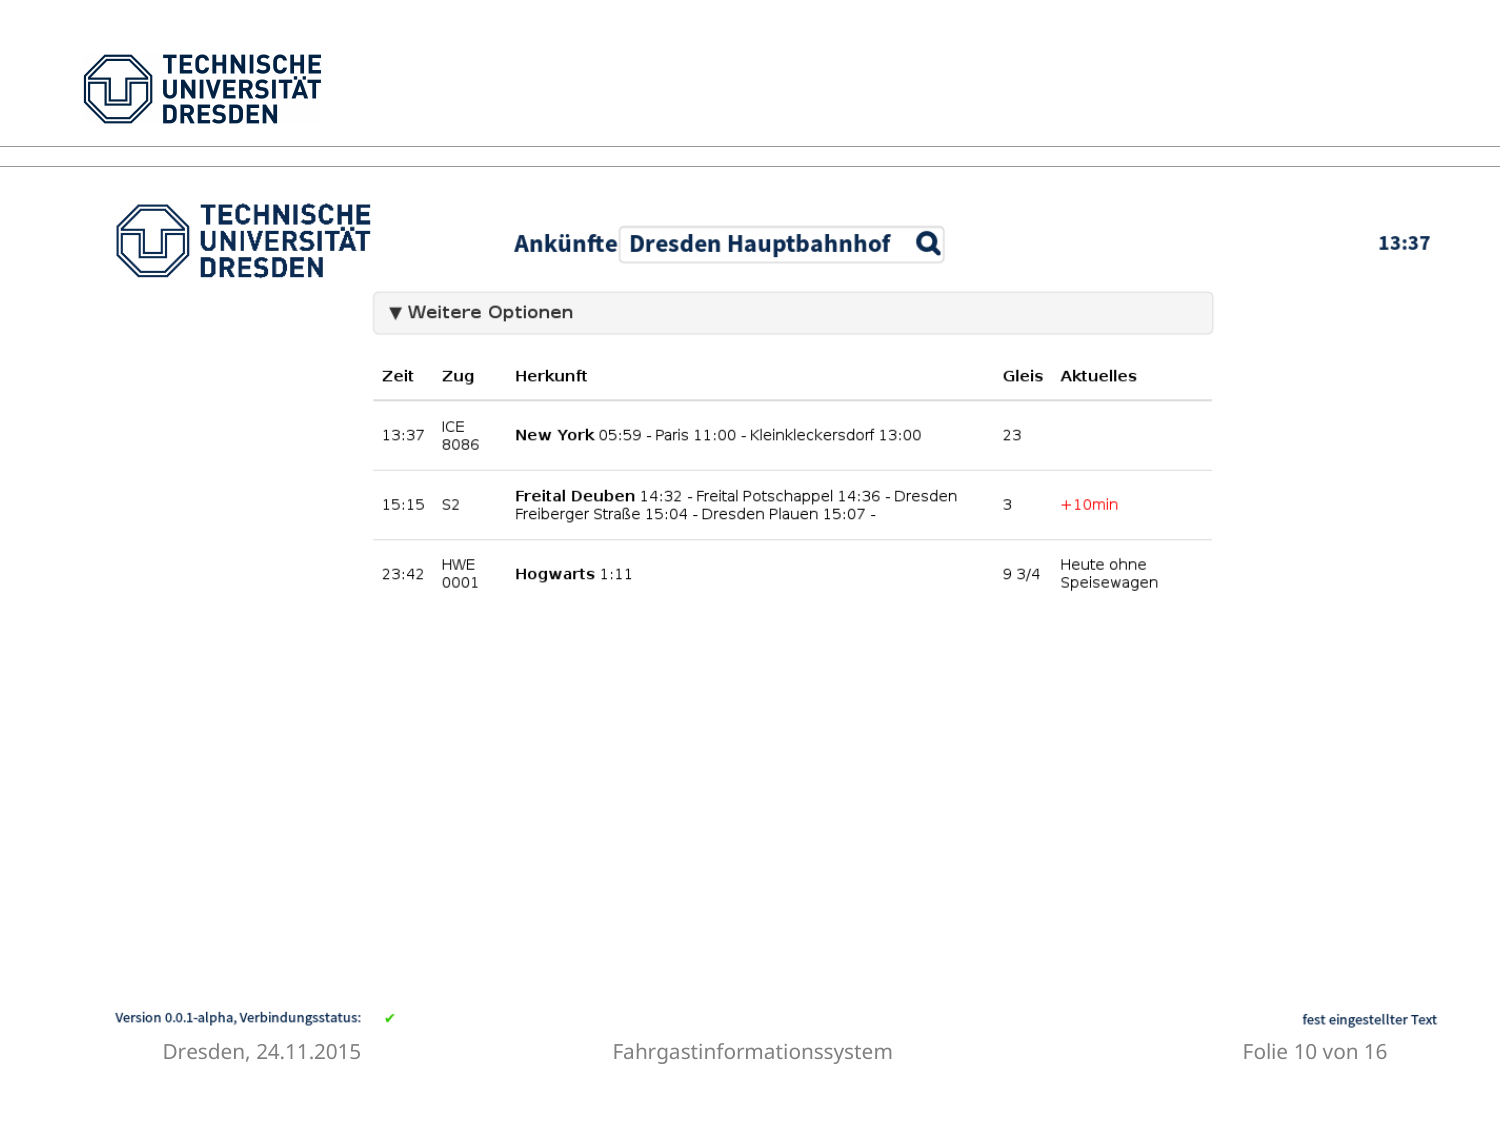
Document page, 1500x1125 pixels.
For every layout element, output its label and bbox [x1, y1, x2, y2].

picture [83, 54, 321, 124]
picture [105, 193, 1452, 1036]
